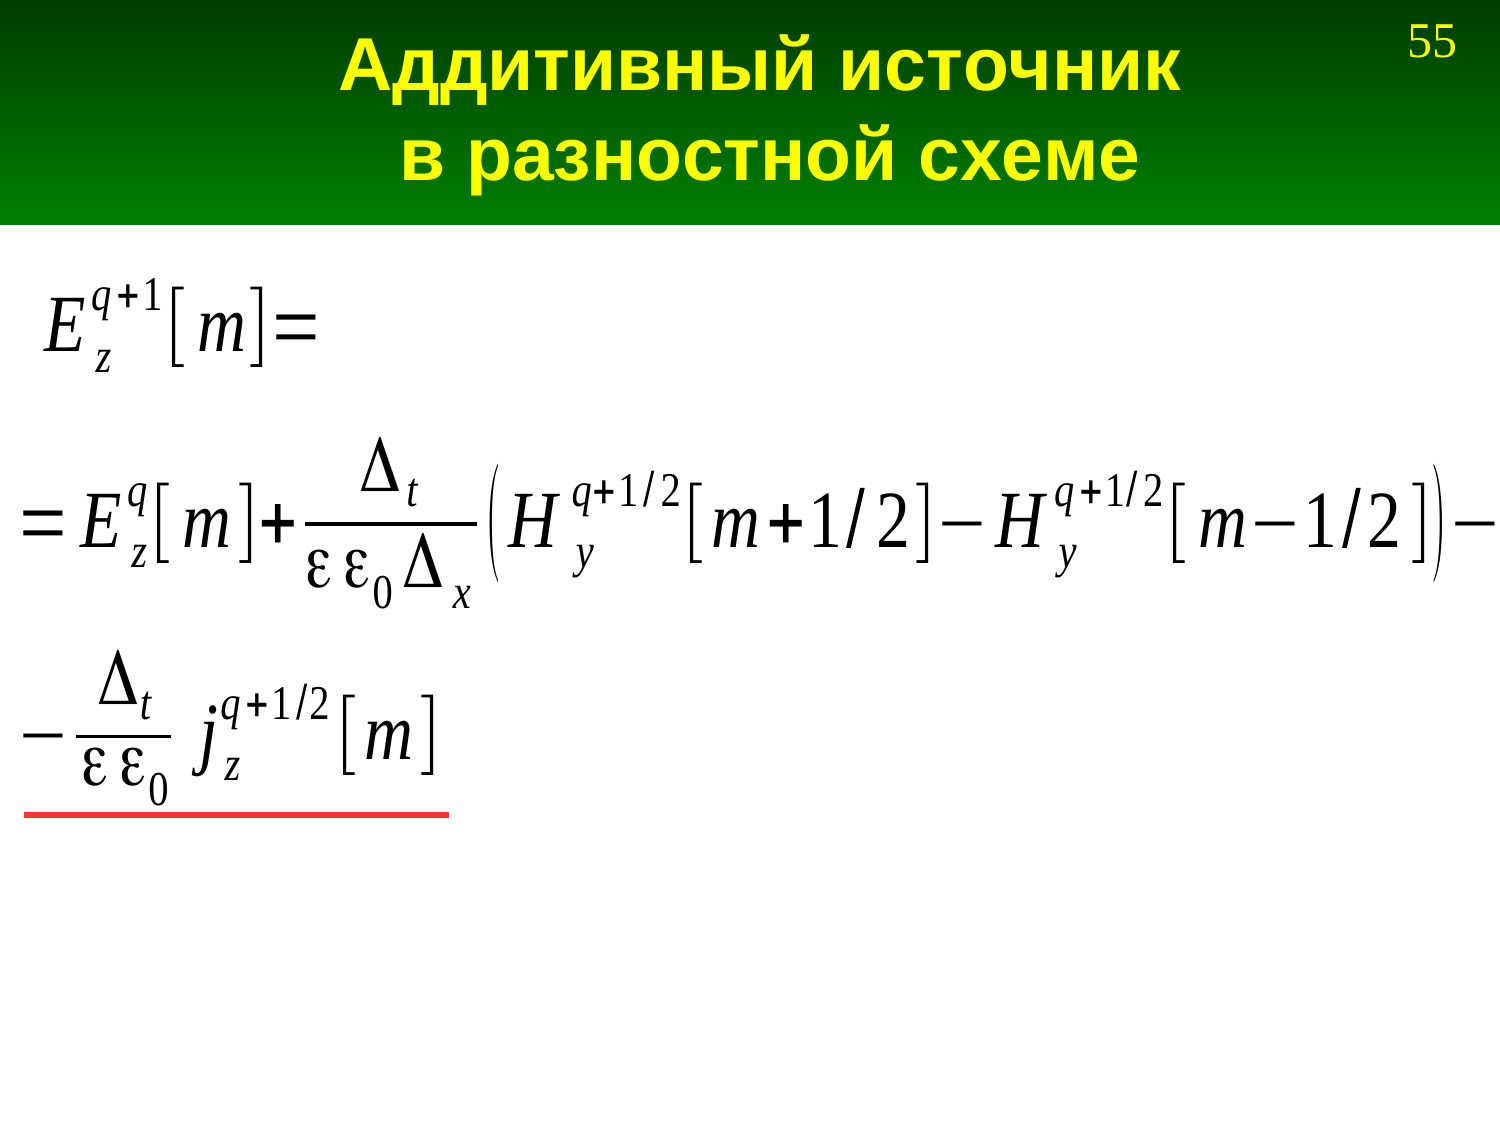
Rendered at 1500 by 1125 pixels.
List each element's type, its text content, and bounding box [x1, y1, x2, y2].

chart [23, 265, 341, 381]
chart [0, 430, 1500, 621]
title Аддитивный источник в разностной схеме [100, 7, 1441, 204]
chart [0, 643, 454, 817]
